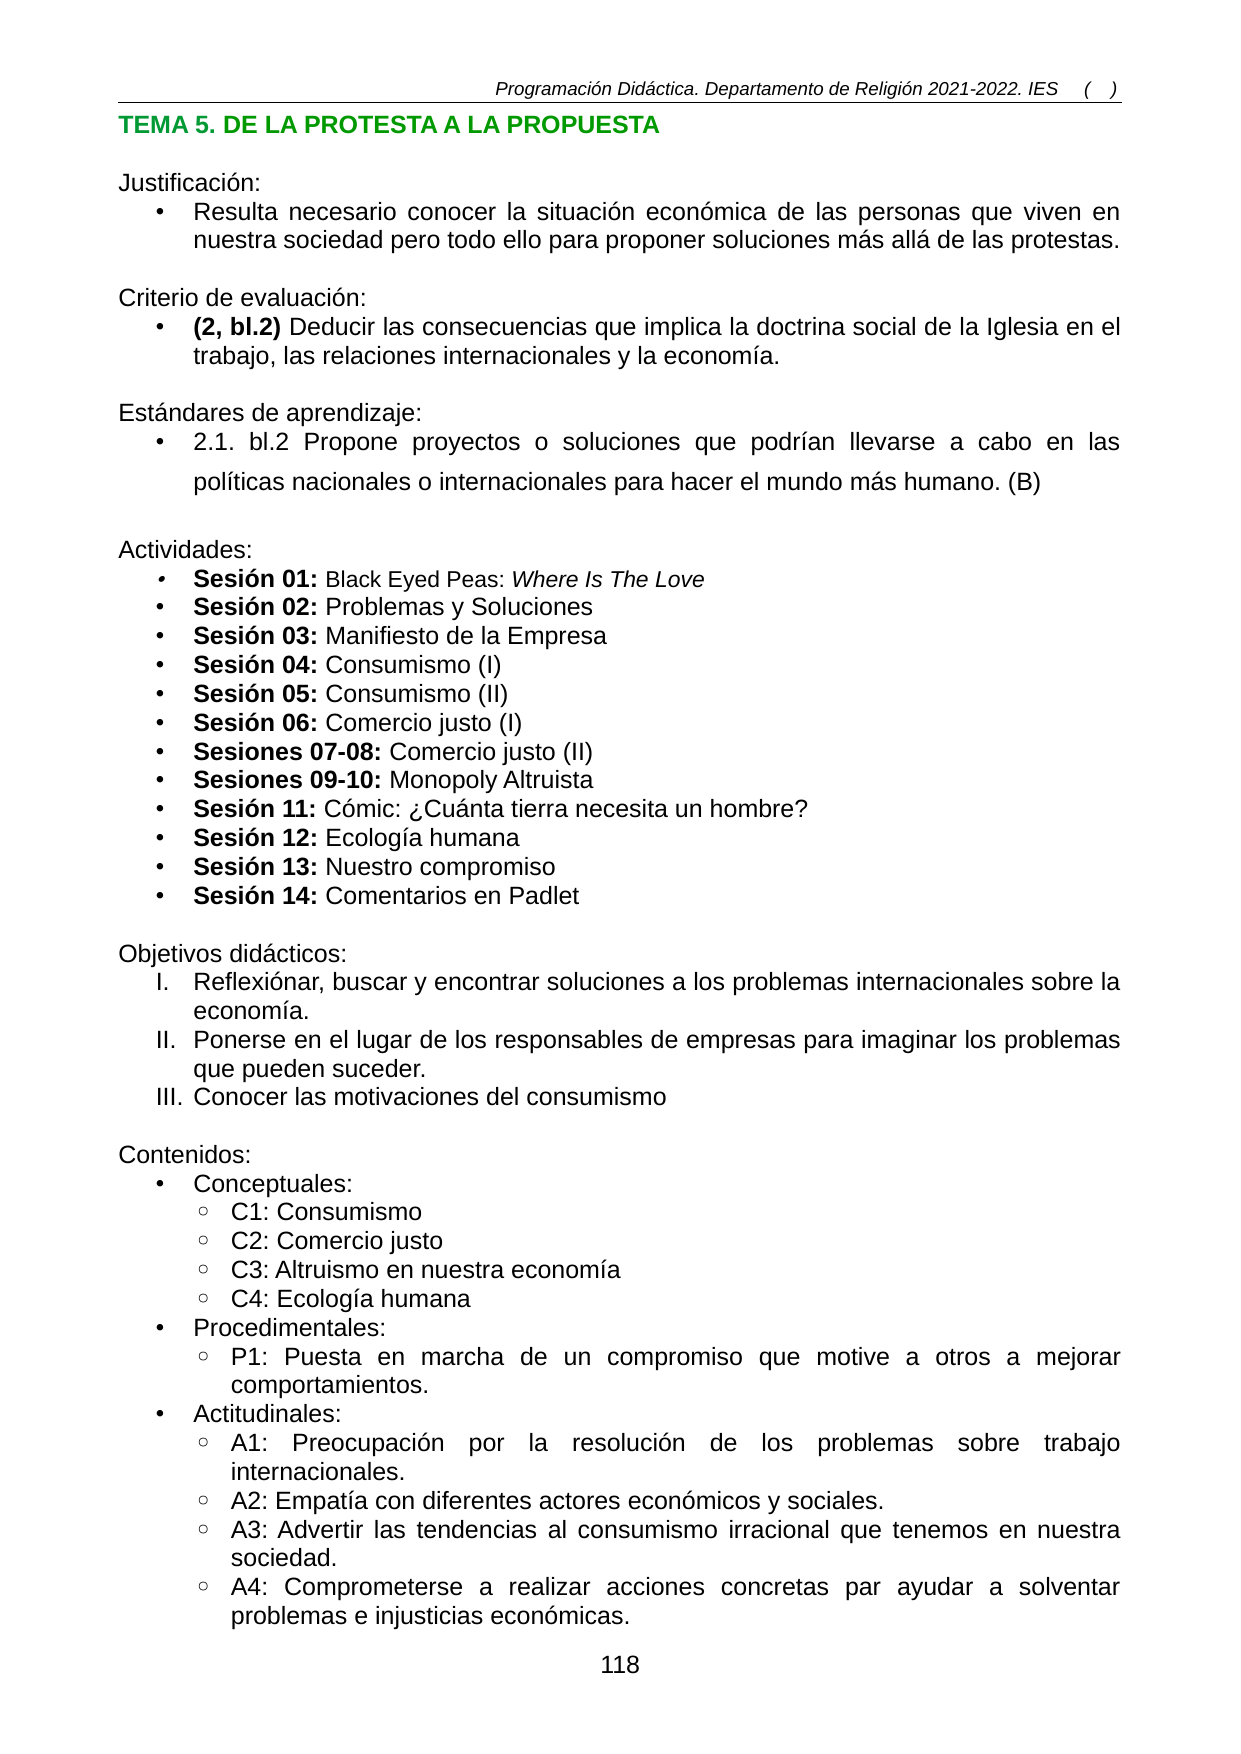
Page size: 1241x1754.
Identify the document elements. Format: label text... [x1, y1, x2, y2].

list A2: Empatía con diferentes actores económicos y sociales. [193, 1486, 1122, 1514]
list Sesión 04: Consumismo (I) [156, 650, 1122, 679]
list C2: Comercio justo [193, 1226, 1122, 1255]
list Reflexiónar, buscar y encontrar soluciones a los problemas internacionales sobre la economía. [156, 967, 1122, 1025]
list Sesión 13: Nuestro compromiso [156, 852, 1122, 881]
list 2.1. bl.2 Propone proyectos o soluciones que podrían llevarse a cabo en las políticas nacionales o internacionales para hacer el mundo más humano. (B) [156, 427, 1122, 495]
list Sesión 03: Manifiesto de la Empresa [156, 621, 1122, 650]
text Justificación: [118, 168, 1122, 197]
list Conocer las motivaciones del consumismo [156, 1082, 1122, 1111]
list Sesiones 09-10: Monopoly Altruista [156, 766, 1122, 794]
list P1: Puesta en marcha de un compromiso que motive a otros a mejorar comportamientos. [193, 1342, 1122, 1399]
list Sesión 02: Problemas y Soluciones [156, 592, 1122, 621]
list Procedimentales: [156, 1313, 1122, 1342]
text Objetivos didácticos: [118, 938, 1122, 967]
text TEMA 5. DE LA PROTESTA A LA PROPUESTA [118, 110, 1122, 139]
list Sesiones 07-08: Comercio justo (II) [156, 737, 1122, 766]
list C4: Ecología humana [193, 1284, 1122, 1313]
text Estándares de aprendizaje: [118, 398, 1122, 427]
list Ponerse en el lugar de los responsables de empresas para imaginar los problemas que pueden suceder. [156, 1025, 1122, 1082]
list C3: Altruismo en nuestra economía [193, 1255, 1122, 1284]
text Contenidos: [118, 1140, 1122, 1168]
list Sesión 14: Comentarios en Padlet [156, 881, 1122, 910]
text Actividades: [118, 506, 1122, 564]
list Sesión 11: Cómic: ¿Cuánta tierra necesita un hombre? [156, 794, 1122, 823]
list A4: Comprometerse a realizar acciones concretas par ayudar a solventar problemas e injusticias económicas. [193, 1572, 1122, 1630]
list Sesión 12: Ecología humana [156, 823, 1122, 852]
list A1: Preocupación por la resolución de los problemas sobre trabajo internacionales. [193, 1428, 1122, 1486]
list (2, bl.2) Deducir las consecuencias que implica la doctrina social de la Iglesia en el trabajo, las relaciones internacionales y la economía. [156, 312, 1122, 369]
list Sesión 01: Black Eyed Peas: Where Is The Love [156, 564, 1122, 592]
text Criterio de evaluación: [118, 283, 1122, 312]
list Resulta necesario conocer la situación económica de las personas que viven en nuestra sociedad pero todo ello para proponer soluciones más allá de las protestas. [156, 197, 1122, 254]
list Sesión 05: Consumismo (II) [156, 679, 1122, 708]
list Conceptuales: [156, 1168, 1122, 1197]
list C1: Consumismo [193, 1197, 1122, 1226]
list A3: Advertir las tendencias al consumismo irracional que tenemos en nuestra sociedad. [193, 1514, 1122, 1572]
list Actitudinales: [156, 1399, 1122, 1428]
list Sesión 06: Comercio justo (I) [156, 708, 1122, 737]
